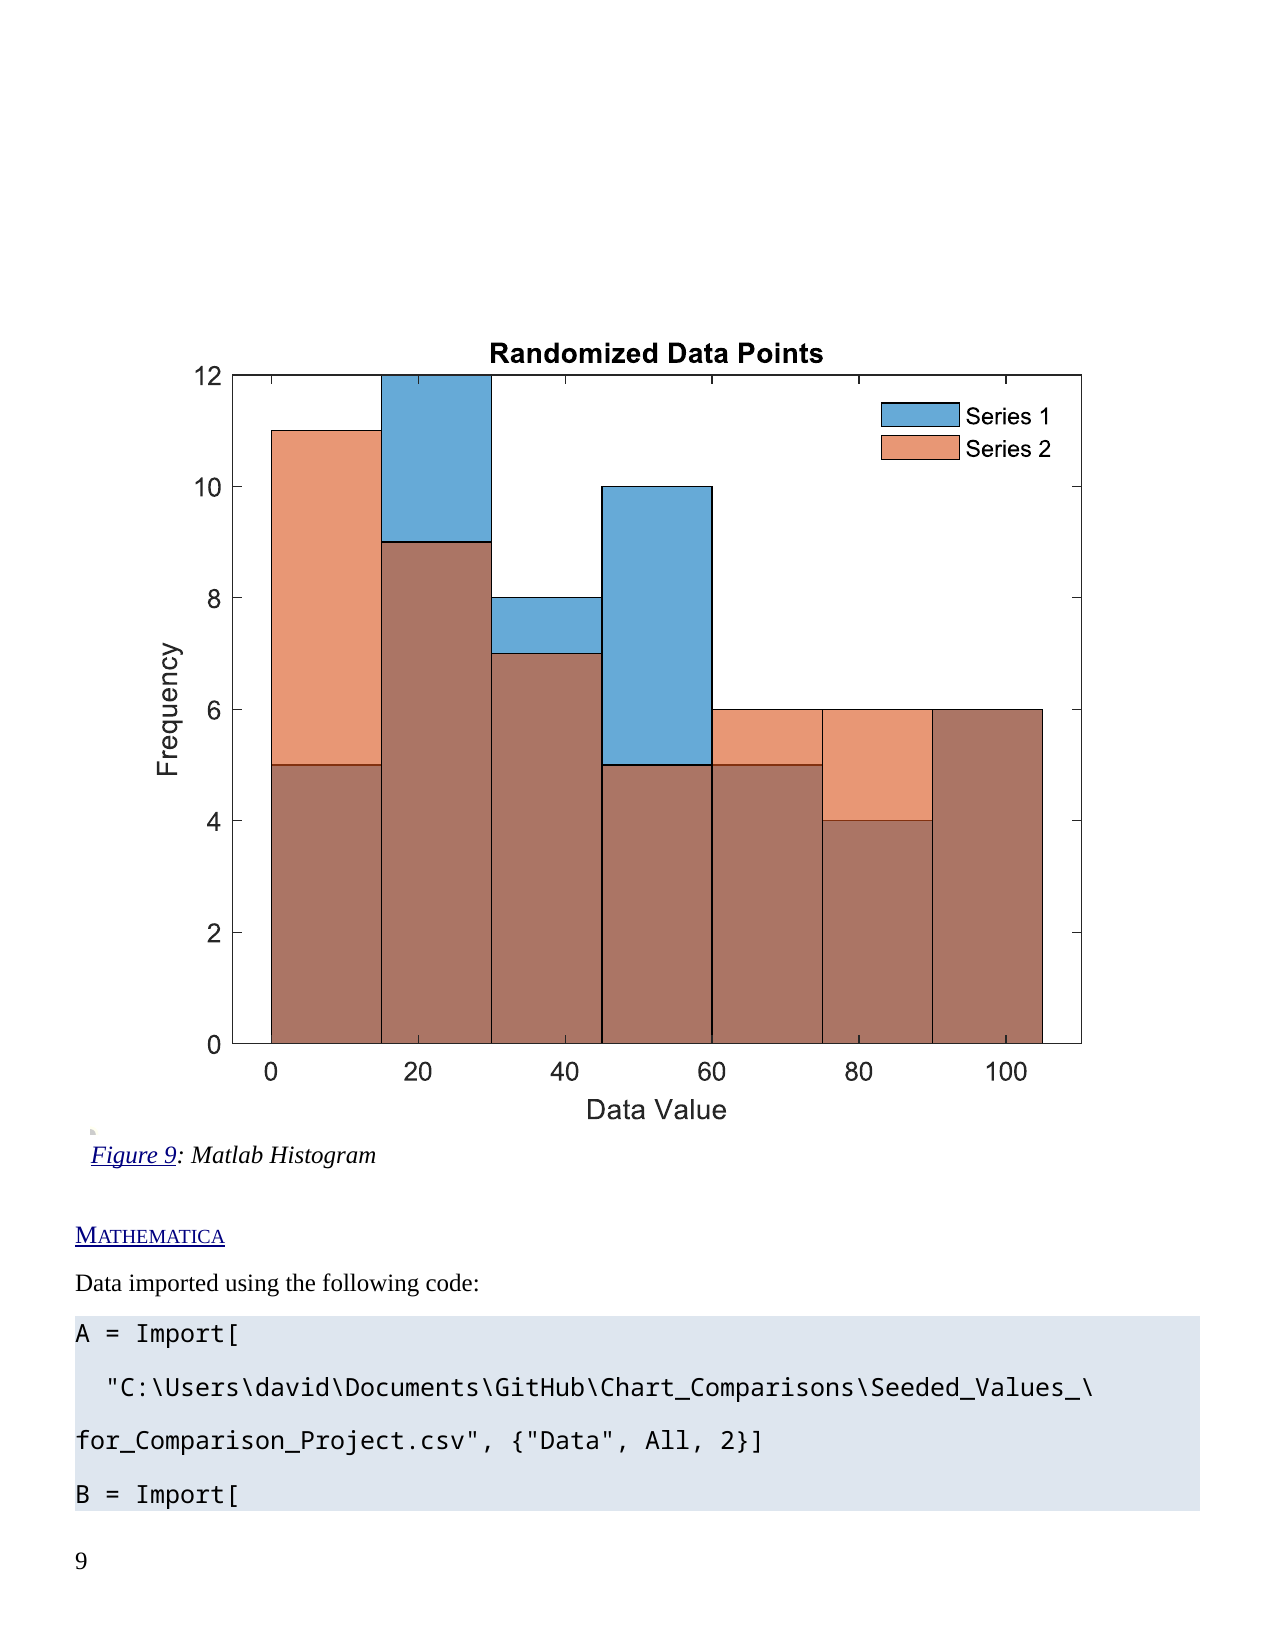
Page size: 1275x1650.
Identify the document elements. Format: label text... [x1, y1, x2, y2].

text for_Comparison_Project.csv", {"Data", All, 2}] [75, 1423, 1200, 1457]
text Data imported using the following code: [75, 1268, 1200, 1297]
text Mathematica [75, 1220, 1200, 1249]
text B = Import[ [75, 1477, 1200, 1511]
text "C:\Users\david\Documents\GitHub\Chart_Comparisons\Seeded_Values_\ [75, 1369, 1200, 1403]
text A = Import[ [75, 1316, 1200, 1349]
text Figure 9: Matlab Histogram [91, 1135, 1184, 1168]
